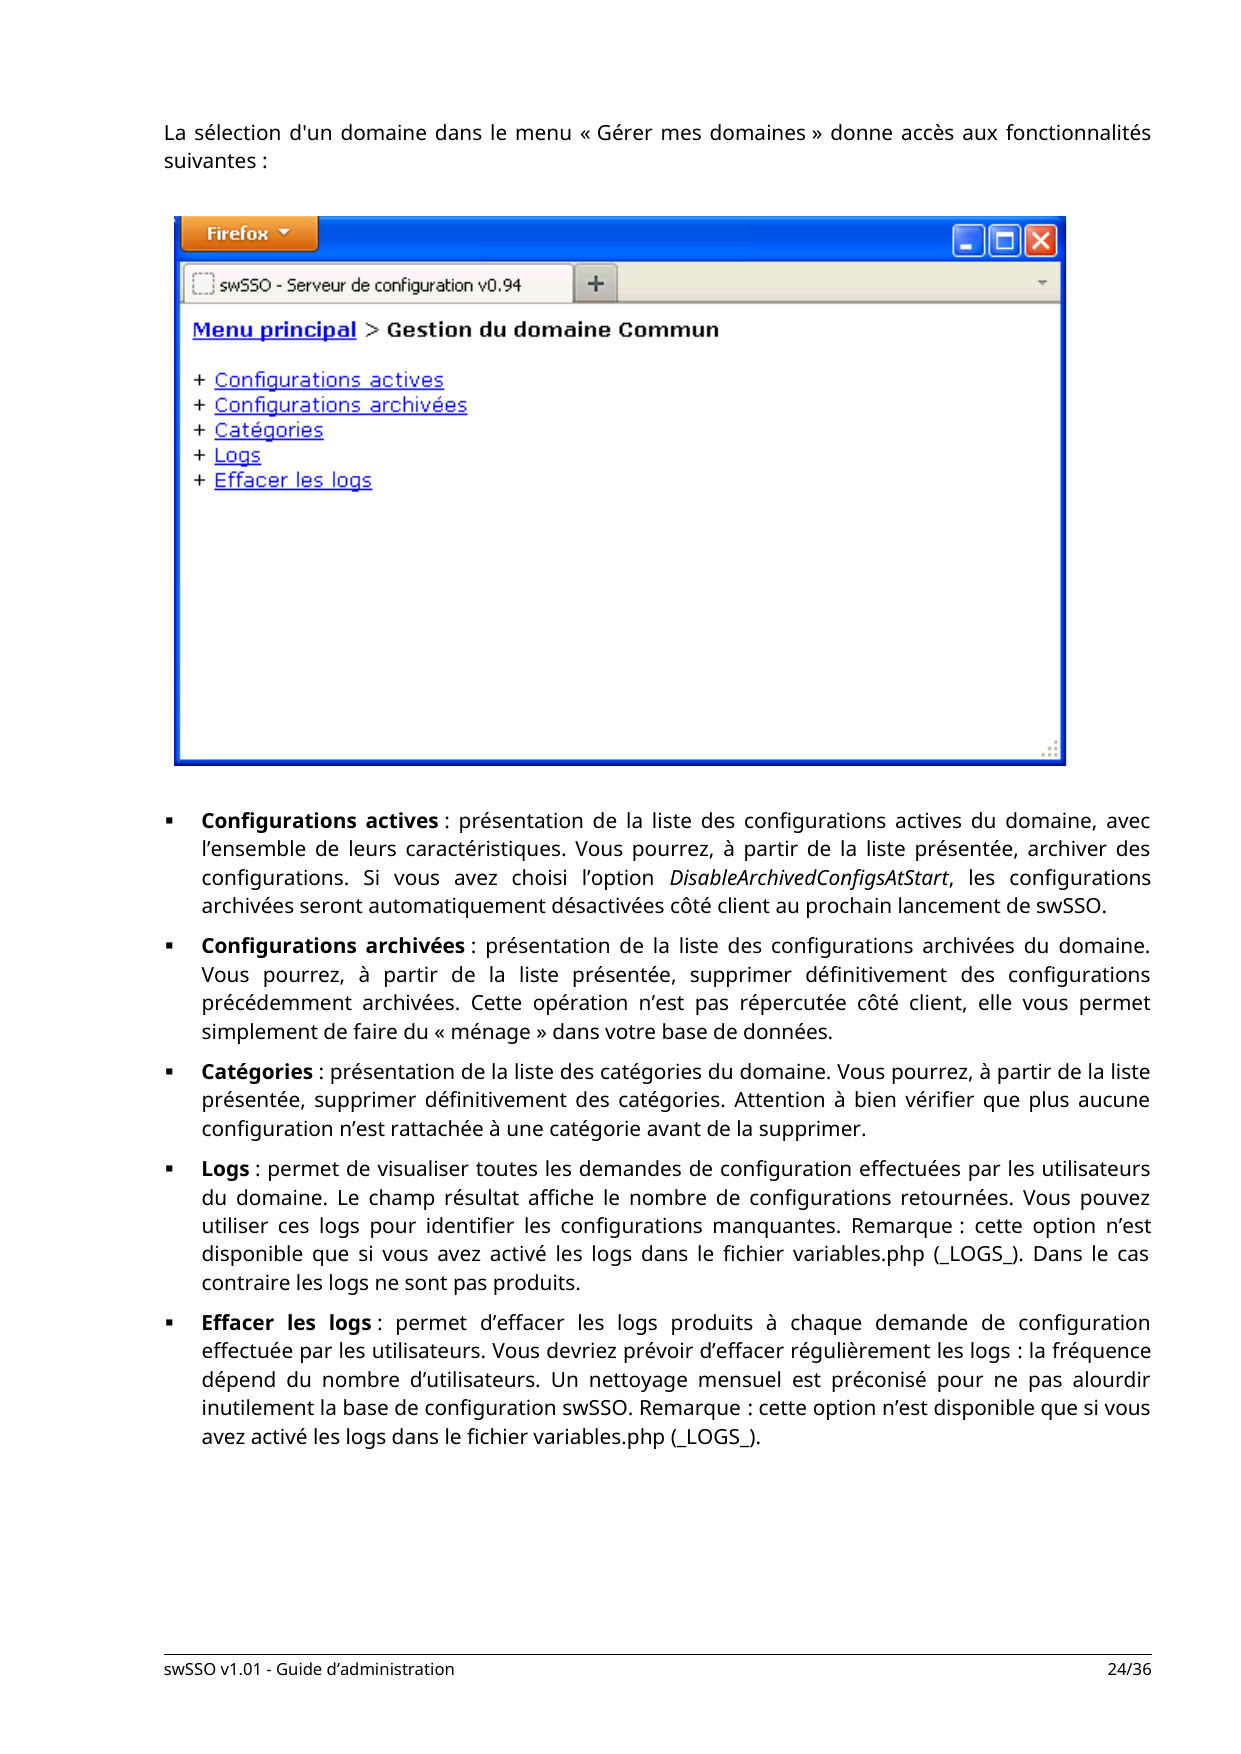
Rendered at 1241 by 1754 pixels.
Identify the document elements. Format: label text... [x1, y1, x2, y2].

list Catégories : présentation de la liste des catégories du domaine. Vous pourrez, à partir de la liste présentée, supprimer définitivement des catégories. Attention à bien vérifier que plus aucune configuration n’est rattachée à une catégorie avant de la supprimer. [164, 1057, 1152, 1142]
picture [174, 216, 1067, 766]
list Configurations archivées : présentation de la liste des configurations archivées du domaine. Vous pourrez, à partir de la liste présentée, supprimer définitivement des configurations précédemment archivées. Cette opération n’est pas répercutée côté client, elle vous permet simplement de faire du « ménage » dans votre base de données. [164, 932, 1152, 1045]
list Effacer les logs : permet d’effacer les logs produits à chaque demande de configuration effectuée par les utilisateurs. Vous devriez prévoir d’effacer régulièrement les logs : la fréquence dépend du nombre d’utilisateurs. Un nettoyage mensuel est préconisé pour ne pas alourdir inutilement la base de configuration swSSO. Remarque : cette option n’est disponible que si vous avez activé les logs dans le fichier variables.php (_LOGS_). [164, 1308, 1152, 1450]
text La sélection d'un domaine dans le menu « Gérer mes domaines » donne accès aux fonctionnalités suivantes : [164, 118, 1152, 175]
list Logs : permet de visualiser toutes les demandes de configuration effectuées par les utilisateurs du domaine. Le champ résultat affiche le nombre de configurations retournées. Vous pouvez utiliser ces logs pour identifier les configurations manquantes. Remarque : cette option n’est disponible que si vous avez activé les logs dans le fichier variables.php (_LOGS_). Dans le cas contraire les logs ne sont pas produits. [164, 1154, 1152, 1296]
list Configurations actives : présentation de la liste des configurations actives du domaine, avec l’ensemble de leurs caractéristiques. Vous pourrez, à partir de la liste présentée, archiver des configurations. Si vous avez choisi l’option DisableArchivedConfigsAtStart, les configurations archivées seront automatiquement désactivées côté client au prochain lancement de swSSO. [164, 806, 1152, 920]
